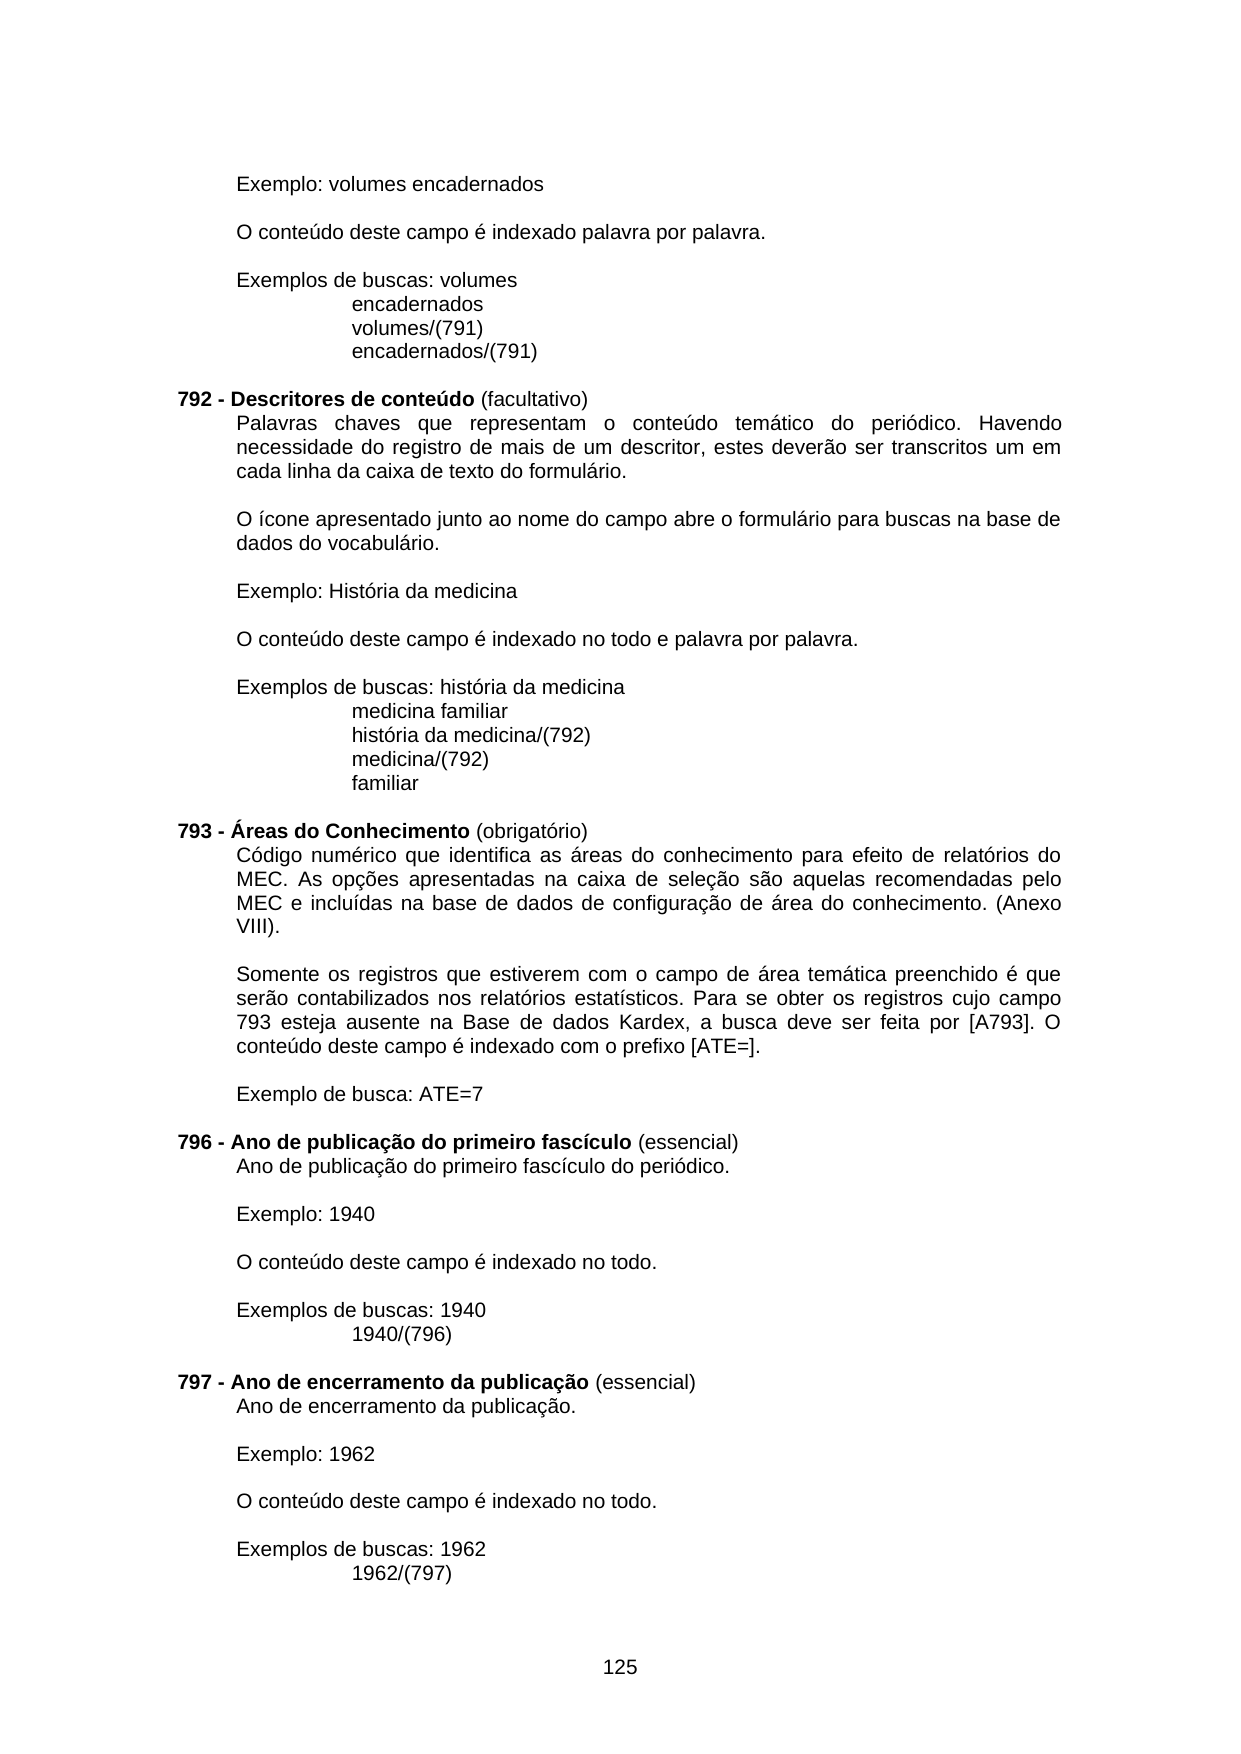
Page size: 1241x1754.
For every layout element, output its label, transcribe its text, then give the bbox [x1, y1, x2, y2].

text O conteúdo deste campo é indexado palavra por palavra. [236, 219, 1063, 243]
text encadernados [236, 291, 1063, 315]
text história da medicina/(792) [236, 723, 1063, 747]
text encadernados/(791) [236, 339, 1063, 363]
text Exemplo: 1962 [236, 1441, 1063, 1465]
text medicina/(792) [236, 747, 1063, 771]
text Exemplo: História da medicina [236, 579, 1063, 603]
text Ano de encerramento da publicação. [236, 1393, 1063, 1417]
text Exemplos de buscas: 1962 [236, 1537, 1063, 1561]
text Código numérico que identifica as áreas do conhecimento para efeito de relatórios do MEC. As opções apresentadas na caixa de seleção são aquelas recomendadas pelo MEC e incluídas na base de dados de configuração de área do conhecimento. (Anexo VIII). [236, 842, 1063, 938]
text Exemplo: volumes encadernados [236, 172, 1063, 196]
text Exemplos de buscas: volumes [236, 267, 1063, 291]
text Exemplos de buscas: história da medicina [236, 675, 1063, 699]
text 792 - Descritores de conteúdo (facultativo) [177, 387, 1063, 411]
text O conteúdo deste campo é indexado no todo. [236, 1250, 1063, 1274]
text 793 - Áreas do Conhecimento (obrigatório) [177, 818, 1063, 842]
text Exemplo de busca: ATE=7 [236, 1082, 1063, 1106]
text O ícone apresentado junto ao nome do campo abre o formulário para buscas na base de dados do vocabulário. [236, 507, 1063, 555]
text Ano de publicação do primeiro fascículo do periódico. [236, 1154, 1063, 1178]
text Palavras chaves que representam o conteúdo temático do periódico. Havendo necessidade do registro de mais de um descritor, estes deverão ser transcritos um em cada linha da caixa de texto do formulário. [236, 411, 1063, 483]
text 1940/(796) [236, 1322, 1063, 1346]
text familiar [236, 771, 1063, 794]
text Exemplo: 1940 [236, 1202, 1063, 1226]
text Exemplos de buscas: 1940 [236, 1298, 1063, 1322]
text 1962/(797) [236, 1561, 1063, 1585]
text volumes/(791) [236, 315, 1063, 339]
text medicina familiar [236, 699, 1063, 723]
text Somente os registros que estiverem com o campo de área temática preenchido é que serão contabilizados nos relatórios estatísticos. Para se obter os registros cujo campo 793 esteja ausente na Base de dados Kardex, a busca deve ser feita por [A793]. O conteúdo deste campo é indexado com o prefixo [ATE=]. [236, 962, 1063, 1058]
text O conteúdo deste campo é indexado no todo e palavra por palavra. [236, 627, 1063, 651]
text 796 - Ano de publicação do primeiro fascículo (essencial) [177, 1130, 1063, 1154]
text 797 - Ano de encerramento da publicação (essencial) [177, 1369, 1063, 1393]
text O conteúdo deste campo é indexado no todo. [236, 1489, 1063, 1513]
